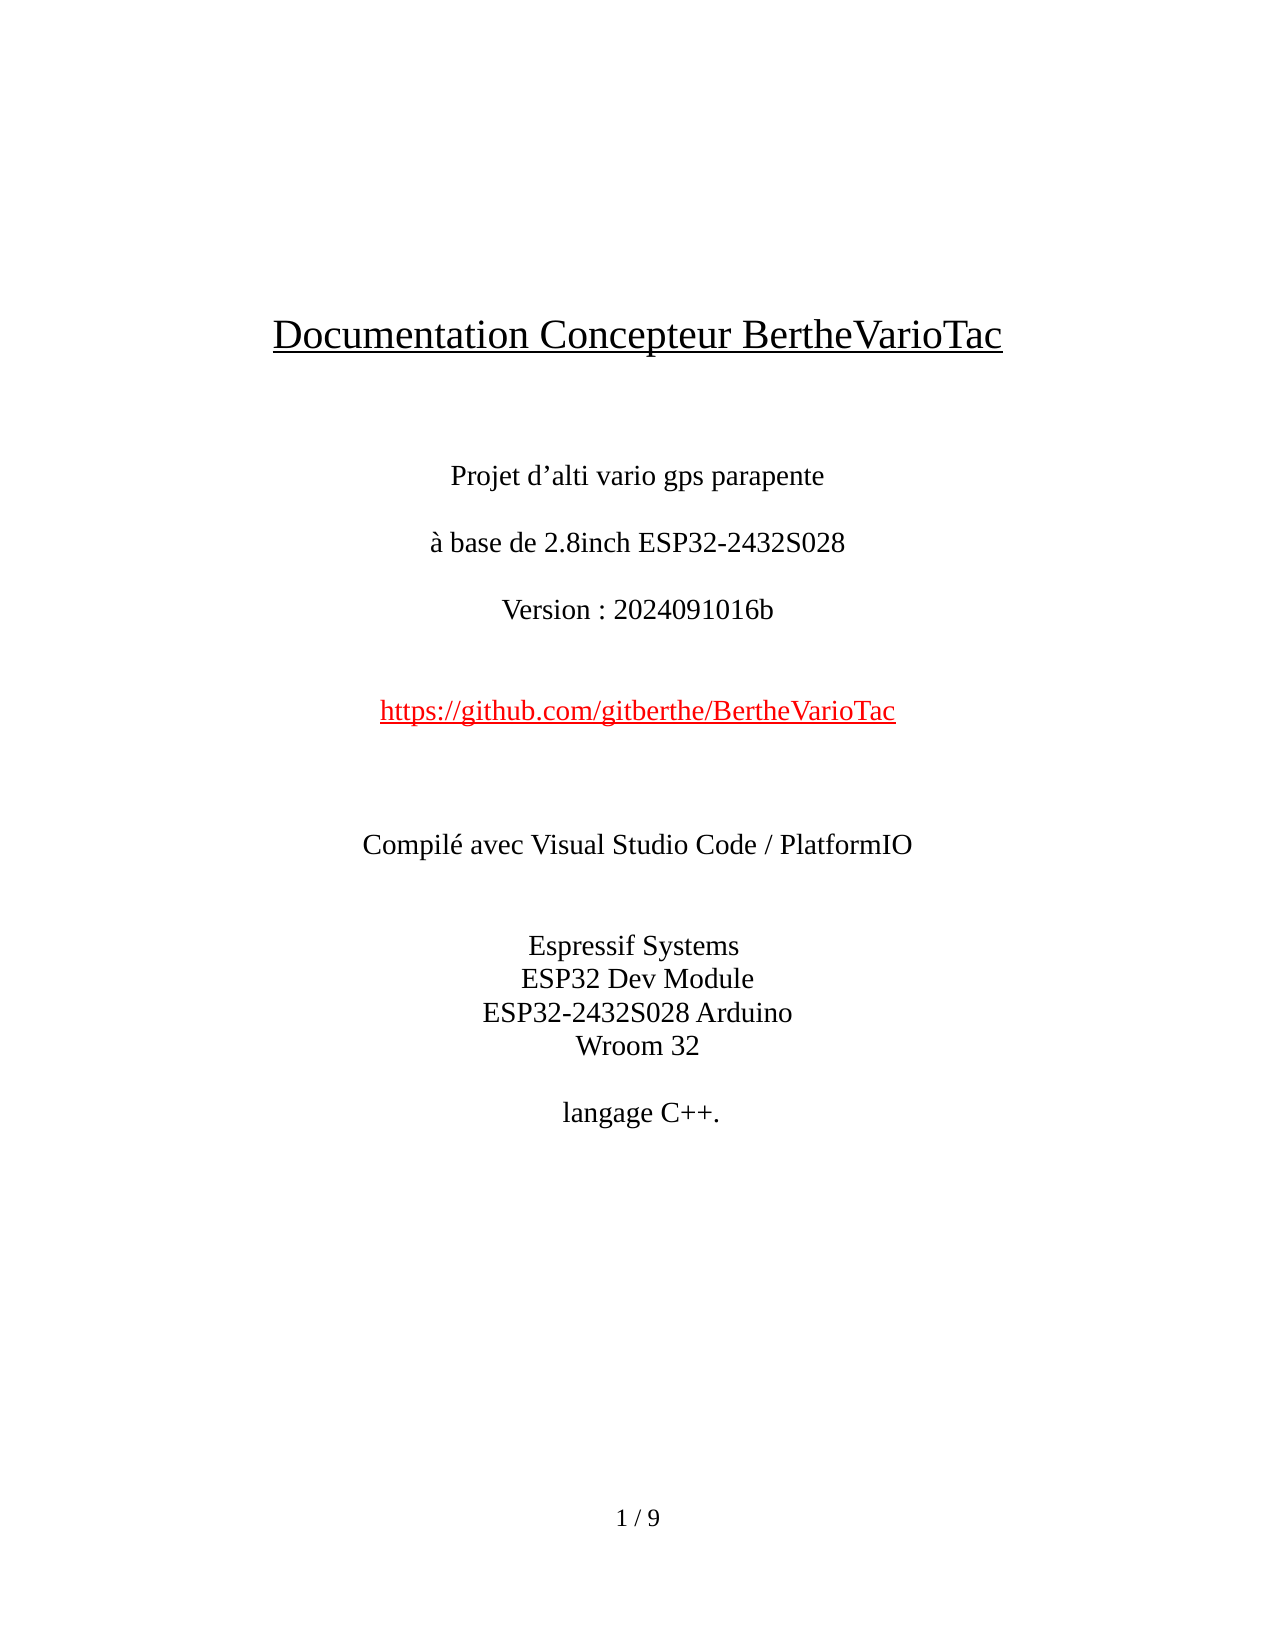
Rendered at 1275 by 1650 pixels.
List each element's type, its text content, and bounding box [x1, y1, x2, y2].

text à base de 2.8inch ESP32-2432S028 [118, 525, 1157, 559]
text ESP32-2432S028 Arduino [118, 995, 1157, 1028]
text Projet d’alti vario gps parapente [118, 458, 1157, 492]
text Version : 2024091016b [118, 592, 1157, 626]
text Compilé avec Visual Studio Code / PlatformIO [118, 827, 1157, 861]
text ESP32 Dev Module [118, 961, 1157, 995]
text Documentation Concepteur BertheVarioTac [118, 310, 1157, 358]
text langage C++. [118, 1096, 1157, 1129]
text Wroom 32 [118, 1028, 1157, 1062]
text https://github.com/gitberthe/BertheVarioTac [118, 693, 1157, 727]
text Espressif Systems [118, 928, 1157, 961]
